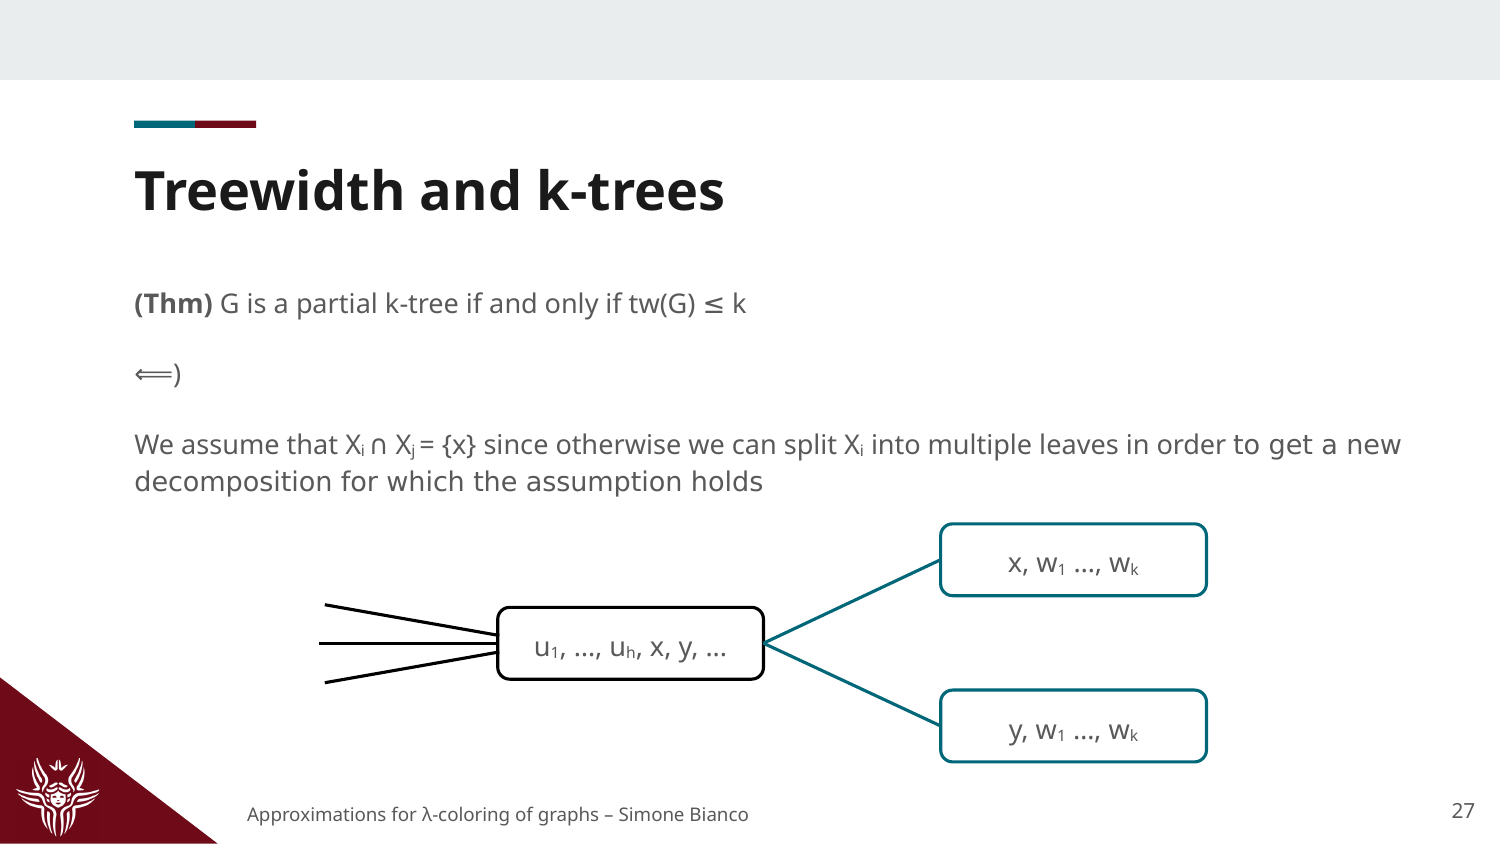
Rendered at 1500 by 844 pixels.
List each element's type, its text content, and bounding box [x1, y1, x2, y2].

slide_number [1400, 779, 1491, 844]
text_box x, w1 …, wk [940, 523, 1207, 596]
text_box u1, …, uh, x, y, ... [497, 607, 764, 680]
title Treewidth and k-trees [119, 141, 1381, 230]
list (Thm) G is a partial k-tree if and only if tw(G) ≤ k ⟸) We assume that Xi ∩ Xj = {x} since otherwise we can split Xi into multiple leaves in order to get a new decomposition for which the assumption holds [119, 266, 1418, 637]
text_box y, w1 …, wk [940, 690, 1207, 762]
picture [16, 758, 100, 839]
text_box Approximations for λ-coloring of graphs – Simone Bianco [232, 783, 1193, 839]
